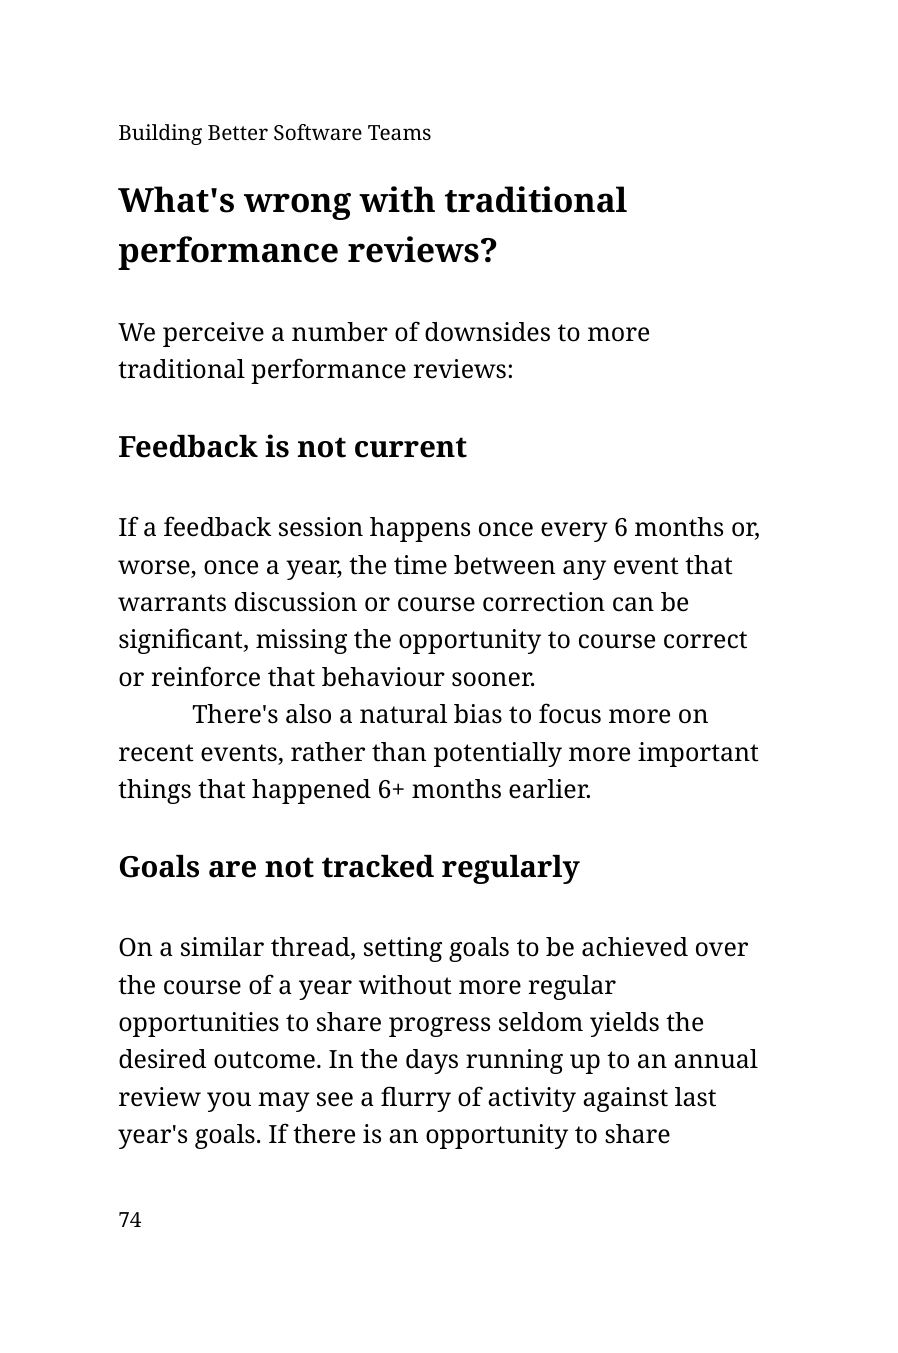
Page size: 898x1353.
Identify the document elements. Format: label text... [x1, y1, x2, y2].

subtitle Feedback is not current [118, 426, 779, 466]
subtitle Goals are not tracked regularly [118, 846, 779, 886]
text We perceive a number of downsides to more traditional performance reviews: [118, 314, 779, 386]
text If a feedback session happens once every 6 months or, worse, once a year, the time between any event that warrants discussion or course correction can be significant, missing the opportunity to course correct or reinforce that behaviour sooner. [118, 510, 779, 693]
text On a similar thread, setting goals to be achieved over the course of a year without more regular opportunities to share progress seldom yields the desired outcome. In the days running up to an annual review you may see a flurry of activity against last year's goals. If there is an opportunity to share [118, 930, 779, 1151]
subtitle What's wrong with traditional performance reviews? [118, 177, 779, 272]
text There's also a natural bias to focus more on recent events, rather than potentially more important things that happened 6+ months earlier. [118, 697, 779, 806]
